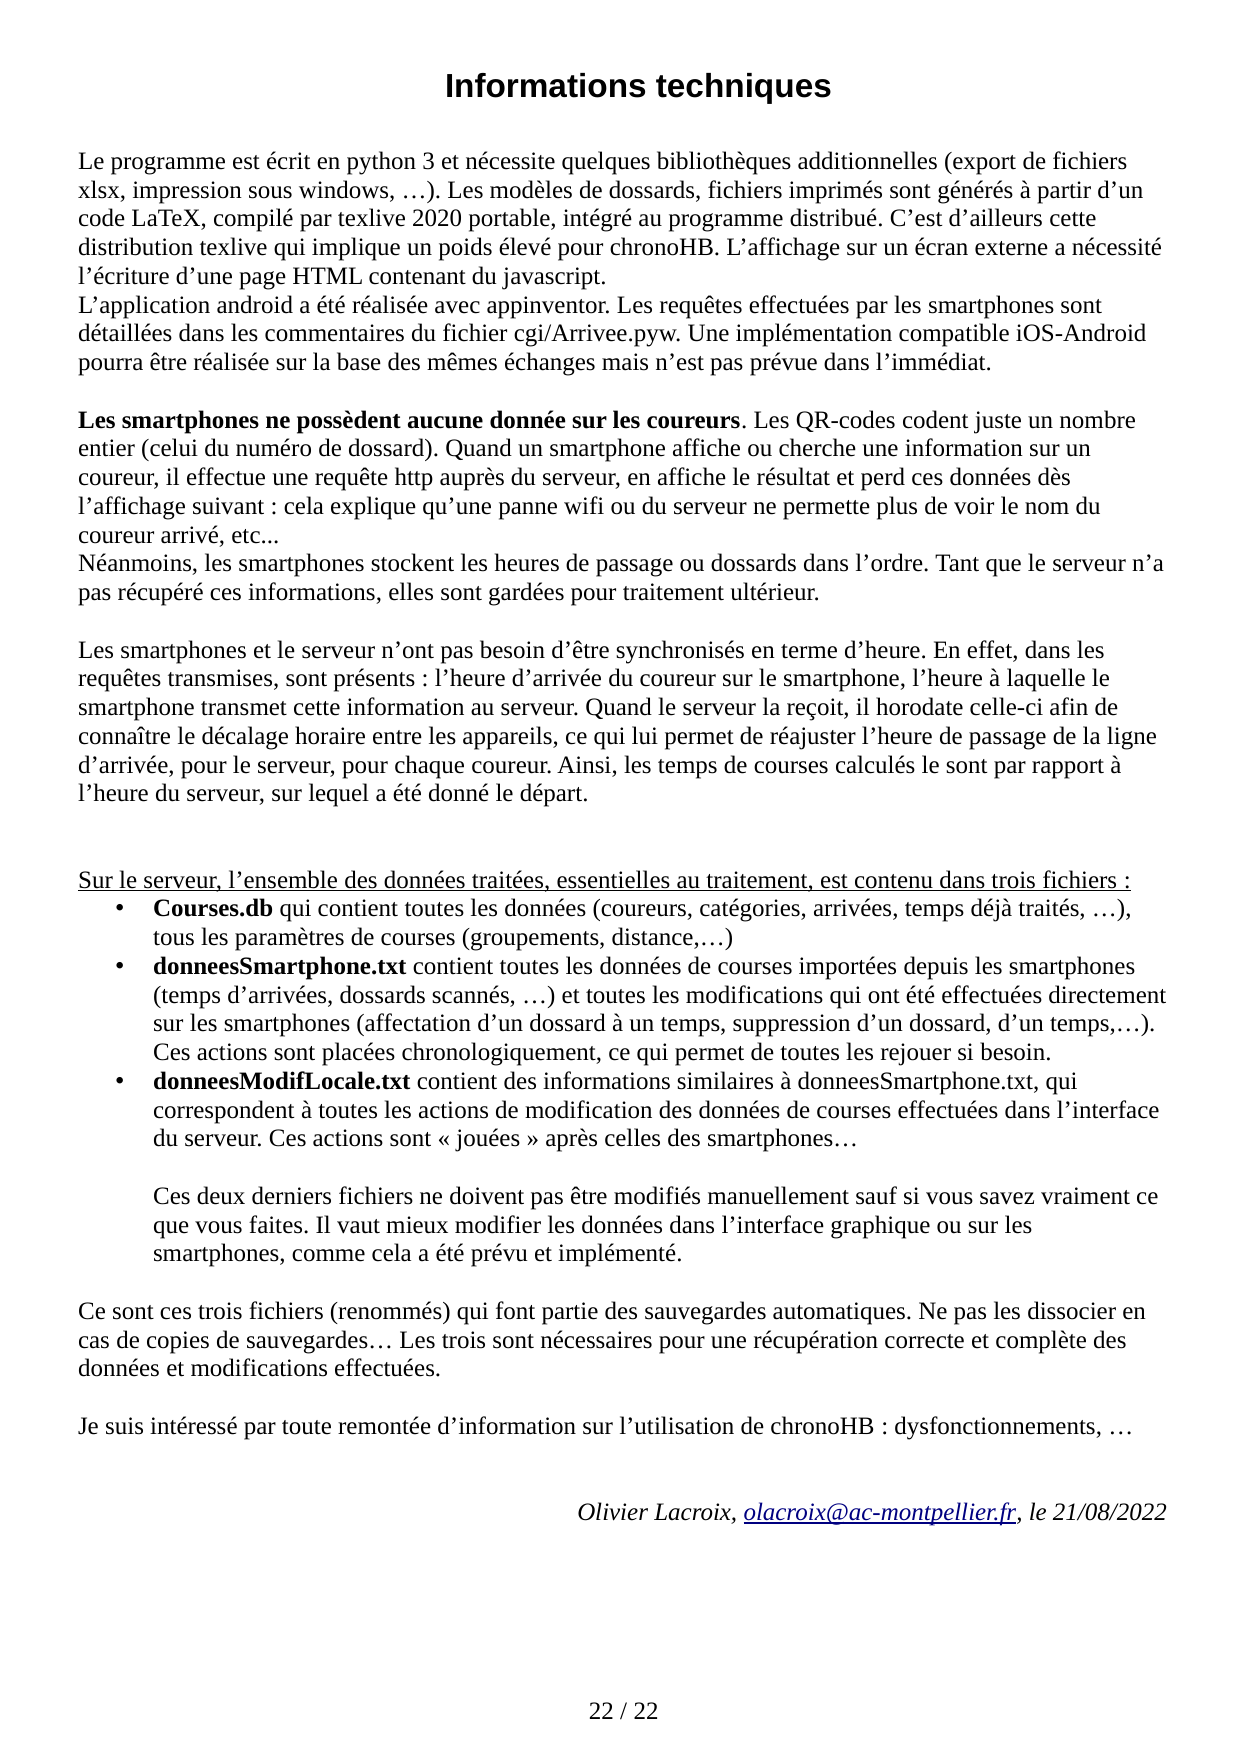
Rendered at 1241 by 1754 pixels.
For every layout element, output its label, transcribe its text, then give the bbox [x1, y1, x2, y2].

list Courses.db qui contient toutes les données (coureurs, catégories, arrivées, temps déjà traités, …), tous les paramètres de courses (groupements, distance,…) [115, 893, 1169, 951]
text Néanmoins, les smartphones stockent les heures de passage ou dossards dans l’ordre. Tant que le serveur n’a pas récupéré ces informations, elles sont gardées pour traitement ultérieur. [78, 548, 1169, 606]
text Le programme est écrit en python 3 et nécessite quelques bibliothèques additionnelles (export de fichiers xlsx, impression sous windows, …). Les modèles de dossards, fichiers imprimés sont générés à partir d’un code LaTeX, compilé par texlive 2020 portable, intégré au programme distribué. C’est d’ailleurs cette distribution texlive qui implique un poids élevé pour chronoHB. L’affichage sur un écran externe a nécessité l’écriture d’une page HTML contenant du javascript. [78, 146, 1169, 290]
text L’application android a été réalisée avec appinventor. Les requêtes effectuées par les smartphones sont détaillées dans les commentaires du fichier cgi/Arrivee.pyw. Une implémentation compatible iOS-Android pourra être réalisée sur la base des mêmes échanges mais n’est pas prévue dans l’immédiat. [78, 290, 1169, 376]
text Les smartphones et le serveur n’ont pas besoin d’être synchronisés en terme d’heure. En effet, dans les requêtes transmises, sont présents : l’heure d’arrivée du coureur sur le smartphone, l’heure à laquelle le smartphone transmet cette information au serveur. Quand le serveur la reçoit, il horodate celle-ci afin de connaître le décalage horaire entre les appareils, ce qui lui permet de réajuster l’heure de passage de la ligne d’arrivée, pour le serveur, pour chaque coureur. Ainsi, les temps de courses calculés le sont par rapport à l’heure du serveur, sur lequel a été donné le départ. [78, 635, 1169, 807]
text Ce sont ces trois fichiers (renommés) qui font partie des sauvegardes automatiques. Ne pas les dissocier en cas de copies de sauvegardes… Les trois sont nécessaires pour une récupération correcte et complète des données et modifications effectuées. [78, 1296, 1169, 1382]
text Je suis intéressé par toute remontée d’information sur l’utilisation de chronoHB : dysfonctionnements, … [78, 1411, 1169, 1440]
text Olivier Lacroix, olacroix@ac-montpellier.fr, le 21/08/2022 [78, 1497, 1169, 1526]
list donneesSmartphone.txt contient toutes les données de courses importées depuis les smartphones (temps d’arrivées, dossards scannés, …) et toutes les modifications qui ont été effectuées directement sur les smartphones (affectation d’un dossard à un temps, suppression d’un dossard, d’un temps,…). Ces actions sont placées chronologiquement, ce qui permet de toutes les rejouer si besoin. [115, 951, 1169, 1066]
list donneesModifLocale.txt contient des informations similaires à donneesSmartphone.txt, qui correspondent à toutes les actions de modification des données de courses effectuées dans l’interface du serveur. Ces actions sont « jouées » après celles des smartphones… Ces deux derniers fichiers ne doivent pas être modifiés manuellement sauf si vous savez vraiment ce que vous faites. Il vaut mieux modifier les données dans l’interface graphique ou sur les smartphones, comme cela a été prévu et implémenté. [115, 1066, 1169, 1267]
text Sur le serveur, l’ensemble des données traitées, essentielles au traitement, est contenu dans trois fichiers : [78, 865, 1169, 893]
subtitle Informations techniques [107, 66, 1169, 105]
text Les smartphones ne possèdent aucune donnée sur les coureurs. Les QR-codes codent juste un nombre entier (celui du numéro de dossard). Quand un smartphone affiche ou cherche une information sur un coureur, il effectue une requête http auprès du serveur, en affiche le résultat et perd ces données dès l’affichage suivant : cela explique qu’une panne wifi ou du serveur ne permette plus de voir le nom du coureur arrivé, etc... [78, 405, 1169, 548]
